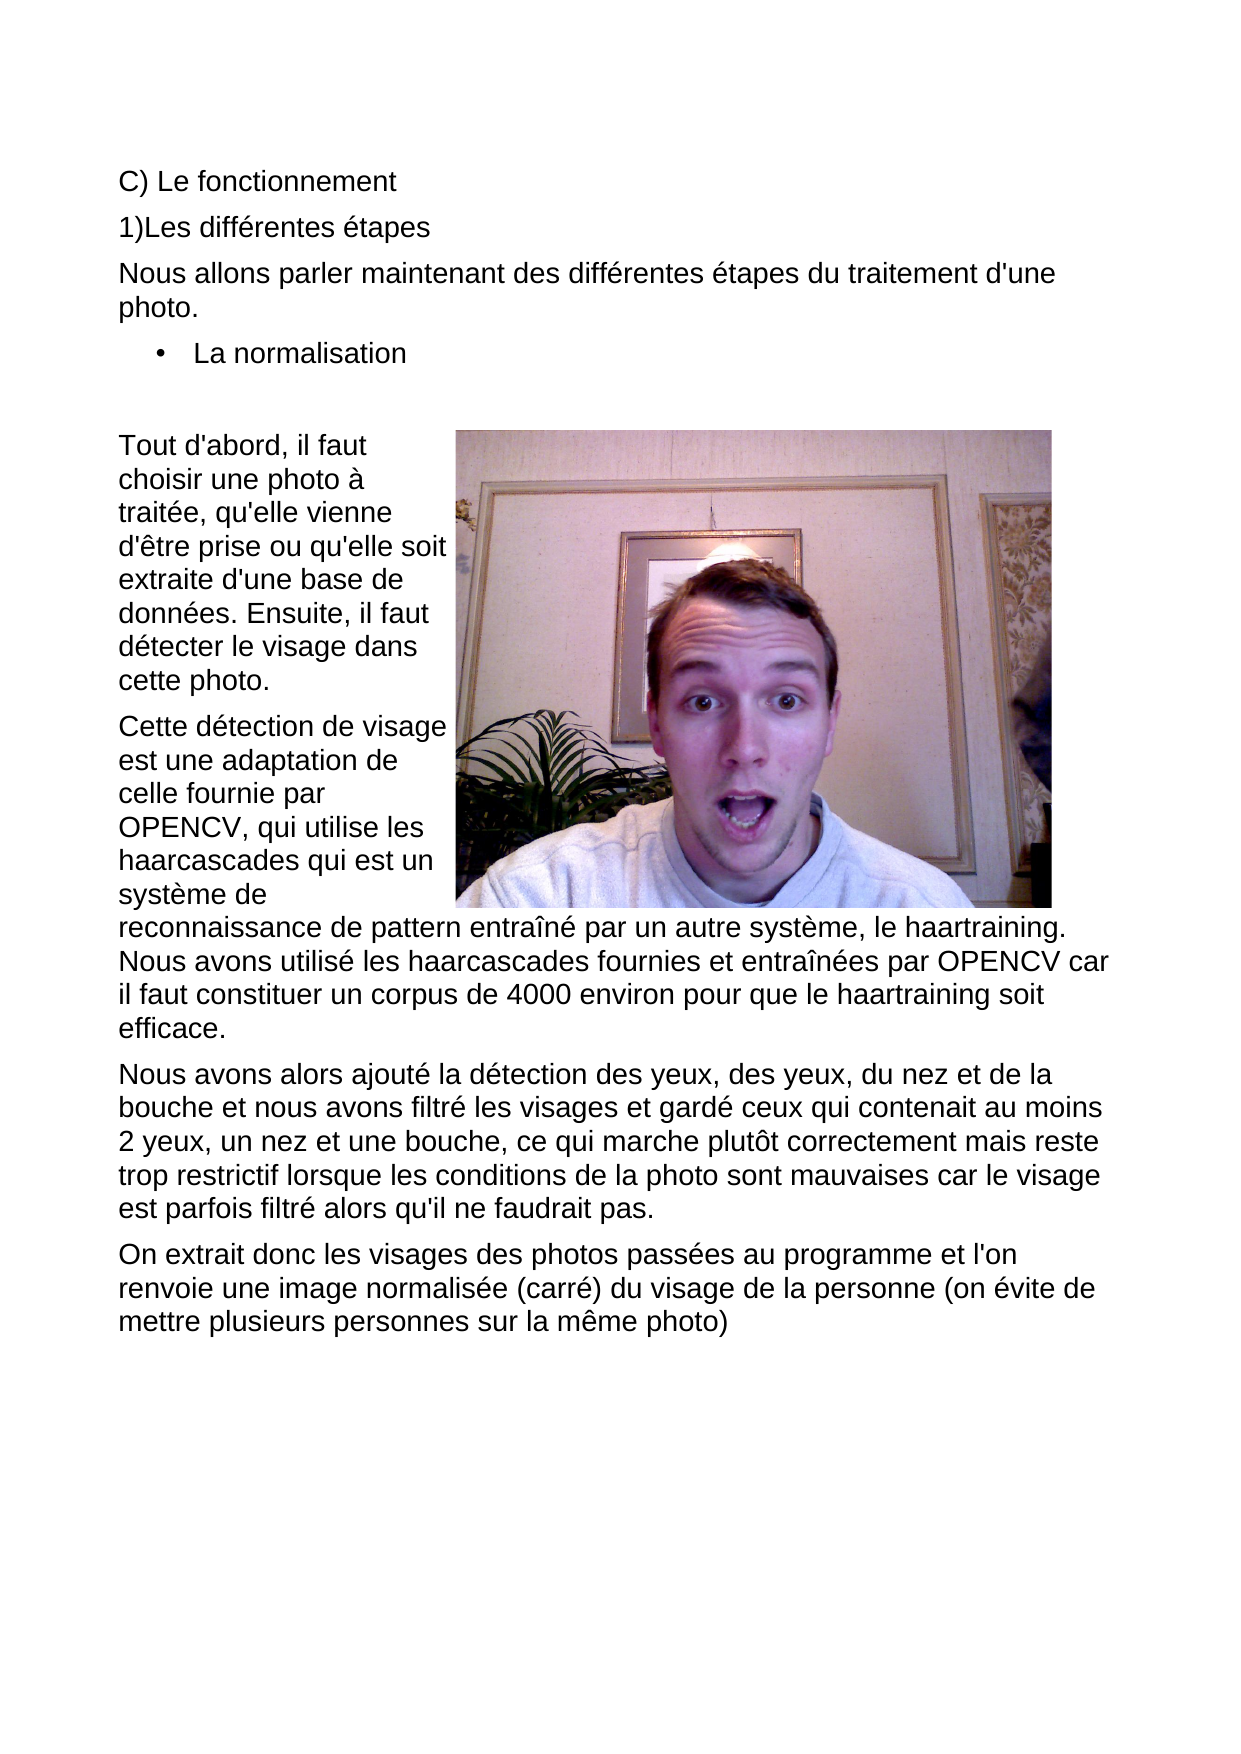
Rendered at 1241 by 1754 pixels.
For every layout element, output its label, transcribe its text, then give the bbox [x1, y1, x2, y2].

text C) Le fonctionnement [118, 164, 1122, 198]
text Nous allons parler maintenant des différentes étapes du traitement d'une photo. [118, 256, 1122, 323]
picture [455, 430, 1052, 908]
text 1)Les différentes étapes [118, 210, 1122, 244]
list La normalisation [156, 336, 1122, 369]
text Nous avons alors ajouté la détection des yeux, des yeux, du nez et de la bouche et nous avons filtré les visages et gardé ceux qui contenait au moins 2 yeux, un nez et une bouche, ce qui marche plutôt correctement mais reste trop restrictif lorsque les conditions de la photo sont mauvaises car le visage est parfois filtré alors qu'il ne faudrait pas. [118, 1057, 1122, 1224]
text On extrait donc les visages des photos passées au programme et l'on renvoie une image normalisée (carré) du visage de la personne (on évite de mettre plusieurs personnes sur la même photo) [118, 1237, 1122, 1338]
text Cette détection de visage est une adaptation de celle fournie par OPENCV, qui utilise les haarcascades qui est un système de reconnaissance de pattern entraîné par un autre système, le haartraining. Nous avons utilisé les haarcascades fournies et entraînées par OPENCV car il faut constituer un corpus de 4000 environ pour que le haartraining soit efficace. [118, 709, 1122, 1044]
text Tout d'abord, il faut choisir une photo à traitée, qu'elle vienne d'être prise ou qu'elle soit extraite d'une base de données. Ensuite, il faut détecter le visage dans cette photo. [118, 428, 1122, 696]
